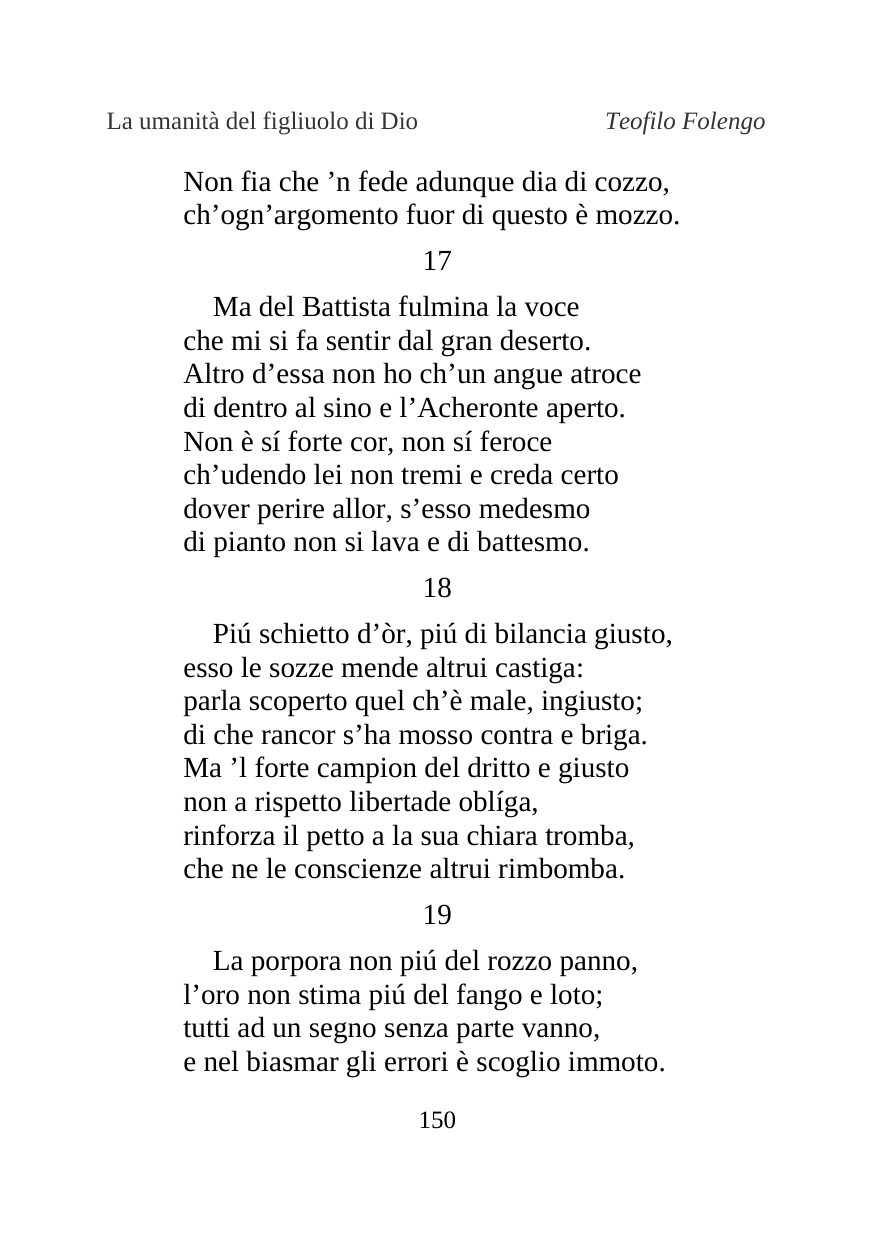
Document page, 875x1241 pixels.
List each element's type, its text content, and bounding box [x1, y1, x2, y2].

text 19 [106, 897, 768, 931]
text La porpora non piú del rozzo panno, l’oro non stima piú del fango e loto; tutti ad un segno senza parte vanno, e nel biasmar gli errori è scoglio immoto. [183, 943, 768, 1077]
text Ma del Battista fulmina la voce che mi si fa sentir dal gran deserto. Altro d’essa non ho ch’un angue atroce di dentro al sino e l’Acheronte aperto. Non è sí forte cor, non sí feroce ch’udendo lei non tremi e creda certo dover perire allor, s’esso medesmo di pianto non si lava e di battesmo. [183, 289, 768, 558]
text 17 [106, 243, 768, 277]
text 18 [106, 570, 768, 604]
text Piú schietto d’òr, piú di bilancia giusto, esso le sozze mende altrui castiga: parla scoperto quel ch’è male, ingiusto; di che rancor s’ha mosso contra e briga. Ma ’l forte campion del dritto e giusto non a rispetto libertade oblíga, rinforza il petto a la sua chiara tromba, che ne le conscienze altrui rimbomba. [183, 616, 768, 885]
text Non fia che ’n fede adunque dia di cozzo, ch’ogn’argomento fuor di questo è mozzo. [183, 164, 768, 231]
